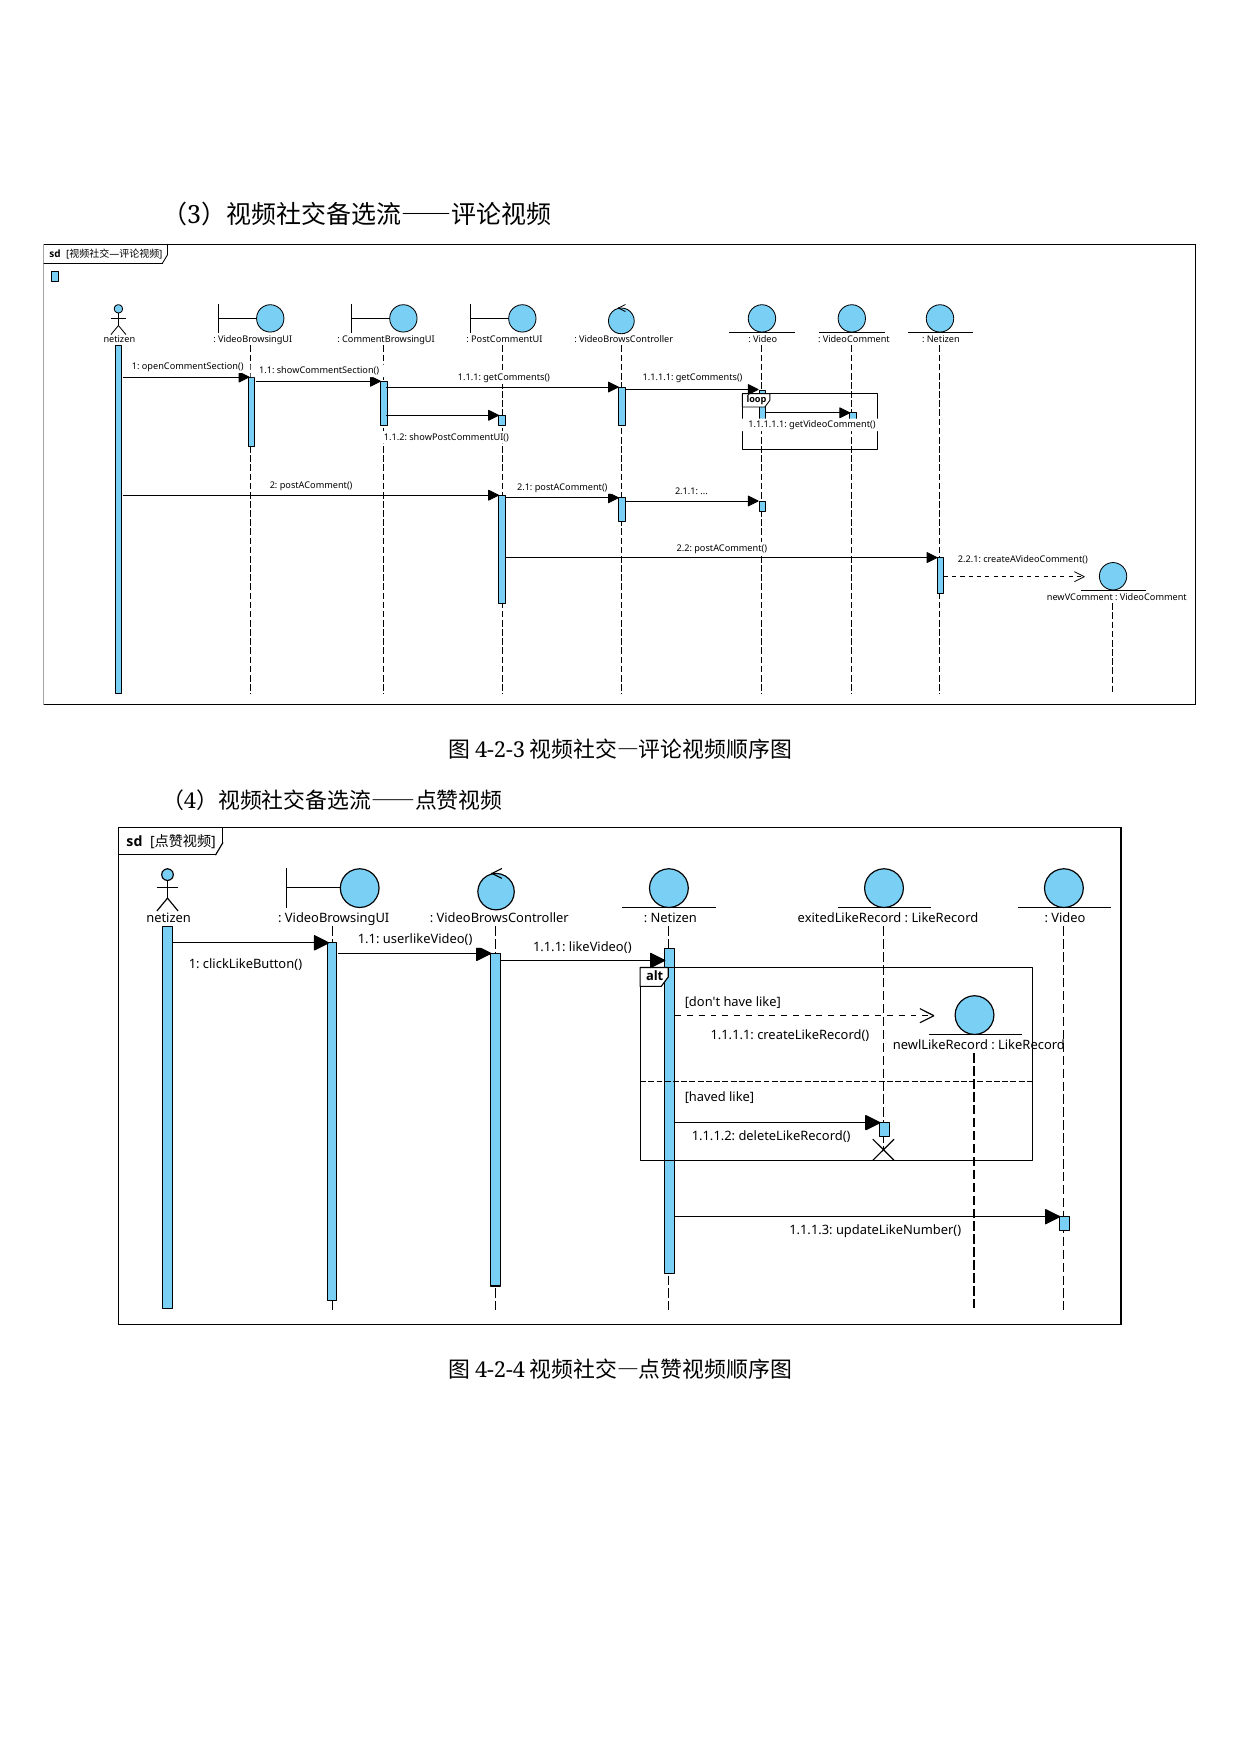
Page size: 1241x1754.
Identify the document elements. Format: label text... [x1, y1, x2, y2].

text （3）视频社交备选流——评论视频 [118, 194, 1122, 230]
text 图4-2-4视频社交—点赞视频顺序图 [118, 1327, 1122, 1383]
text （4）视频社交备选流——点赞视频 [118, 783, 1122, 815]
text 图4-2-3视频社交—评论视频顺序图 [118, 706, 1122, 764]
